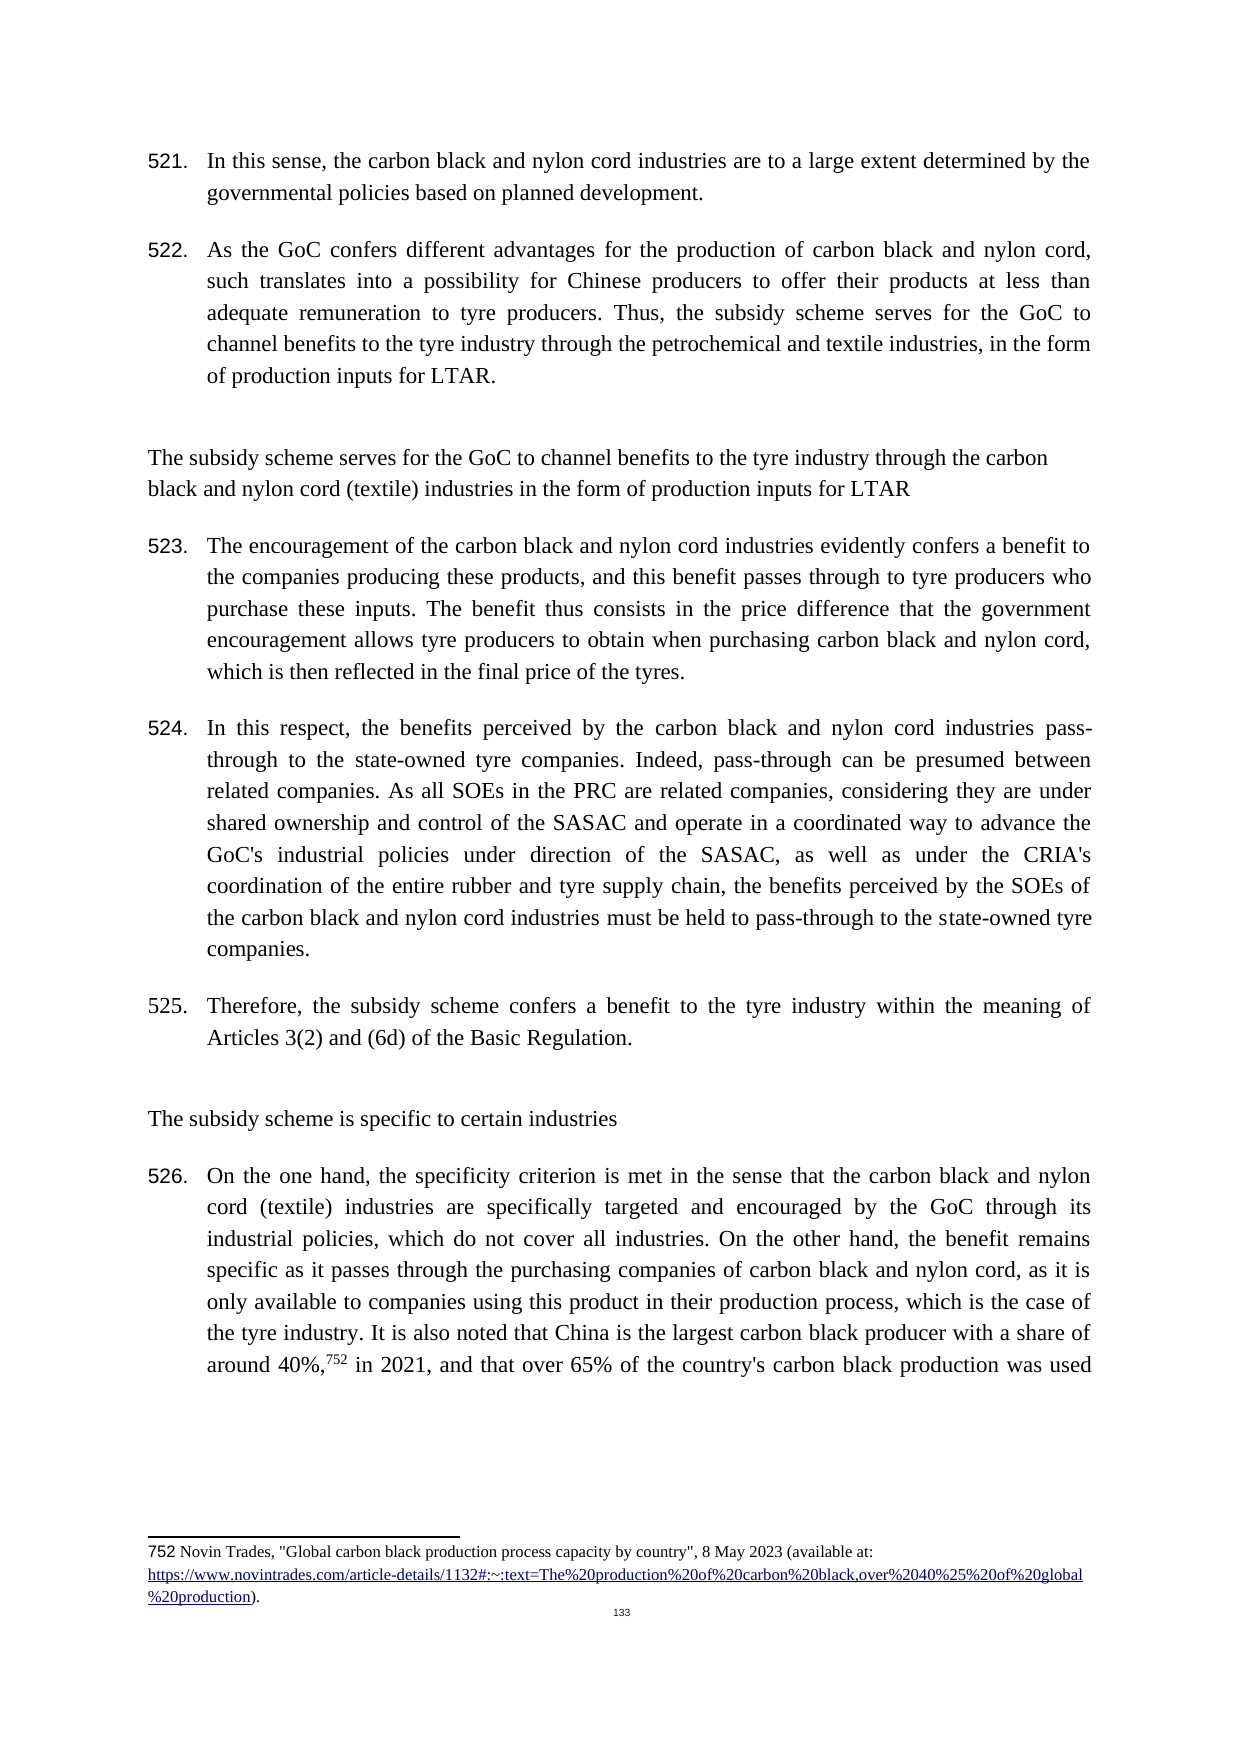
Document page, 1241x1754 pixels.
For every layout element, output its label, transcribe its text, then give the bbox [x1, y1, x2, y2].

list As the GoC confers different advantages for the production of carbon black and nylon cord, such translates into a possibility for Chinese producers to offer their products at less than adequate remuneration to tyre producers. Thus, the subsidy scheme serves for the GoC to channel benefits to the tyre industry through the petrochemical and textile industries, in the form of production inputs for LTAR. [148, 236, 1093, 388]
list In this respect, the benefits perceived by the carbon black and nylon cord industries pass-through to the state-owned tyre companies. Indeed, pass-through can be presumed between related companies. As all SOEs in the PRC are related companies, considering they are under shared ownership and control of the SASAC and operate in a coordinated way to advance the GoC's industrial policies under direction of the SASAC, as well as under the CRIA's coordination of the entire rubber and tyre supply chain, the benefits perceived by the SOEs of the carbon black and nylon cord industries must be held to pass-through to the state-owned tyre companies. [148, 714, 1093, 962]
list In this sense, the carbon black and nylon cord industries are to a large extent determined by the governmental policies based on planned development. [148, 148, 1093, 206]
list On the one hand, the specificity criterion is met in the sense that the carbon black and nylon cord (textile) industries are specifically targeted and encouraged by the GoC through its industrial policies, which do not cover all industries. On the other hand, the benefit remains specific as it passes through the purchasing companies of carbon black and nylon cord, as it is only available to companies using this product in their production process, which is the case of the tyre industry. It is also noted that China is the largest carbon black producer with a share of around 40%, in 2021, and that over 65% of the country's carbon black production was used [148, 1162, 1093, 1409]
list Therefore, the subsidy scheme confers a benefit to the tyre industry within the meaning of Articles 3(2) and (6d) of the Basic Regulation. [148, 992, 1093, 1050]
list The encouragement of the carbon black and nylon cord industries evidently confers a benefit to the companies producing these products, and this benefit passes through to tyre producers who purchase these inputs. The benefit thus consists in the price difference that the government encouragement allows tyre producers to obtain when purchasing carbon black and nylon cord, which is then reflected in the final price of the tyres. [148, 532, 1093, 684]
list Novin Trades, "Global carbon black production process capacity by country", 8 May 2023 (available at: https://www.novintrades.com/article-details/1132#:~:text=The%20production%20of%20carbon%20black,over%2040%25%20of%20global%20production). [148, 1541, 1093, 1606]
subtitle The subsidy scheme serves for the GoC to channel benefits to the tyre industry through the carbon black and nylon cord (textile) industries in the form of production inputs for LTAR [148, 443, 1093, 501]
subtitle The subsidy scheme is specific to certain industries [148, 1105, 1093, 1131]
